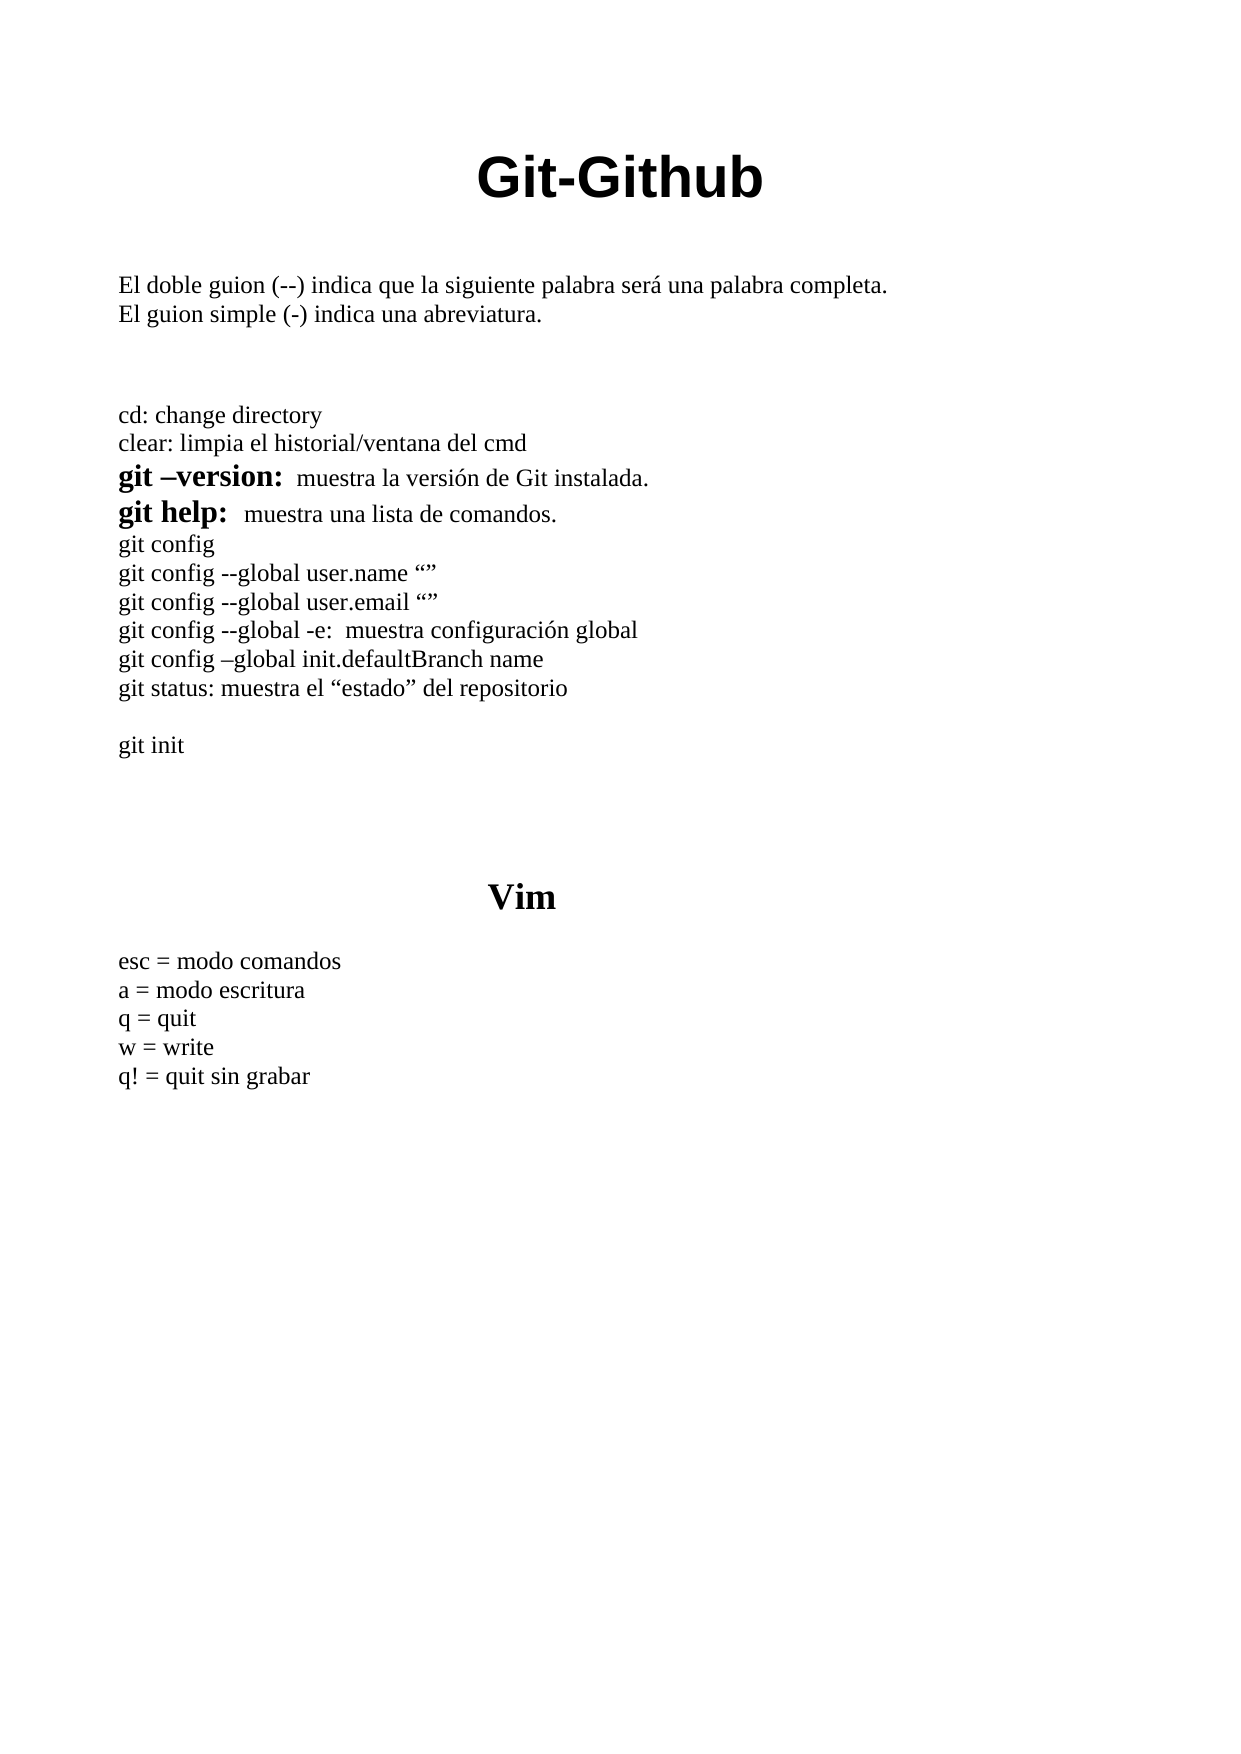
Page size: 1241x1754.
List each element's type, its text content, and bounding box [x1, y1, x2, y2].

text git help: muestra una lista de comandos. [118, 493, 1122, 529]
text git –version: muestra la versión de Git instalada. [118, 457, 1122, 493]
text git config –global init.defaultBranch name [118, 644, 1122, 673]
text q! = quit sin grabar [118, 1061, 1122, 1090]
text git config [118, 529, 1122, 558]
text w = write [118, 1032, 1122, 1061]
text cd: change directory [118, 400, 1122, 428]
text a = modo escritura [118, 975, 1122, 1003]
text git init [118, 730, 1122, 759]
text git config --global user.name “” [118, 558, 1122, 587]
text git config --global -e: muestra configuración global [118, 615, 1122, 644]
text Vim [118, 874, 1122, 917]
title Git-Github [118, 143, 1122, 210]
text esc = modo comandos [118, 946, 1122, 975]
text clear: limpia el historial/ventana del cmd [118, 428, 1122, 457]
text El doble guion (--) indica que la siguiente palabra será una palabra completa. [118, 270, 1122, 299]
text git status: muestra el “estado” del repositorio [118, 673, 1122, 702]
text El guion simple (-) indica una abreviatura. [118, 299, 1122, 328]
text git config --global user.email “” [118, 587, 1122, 615]
text q = quit [118, 1003, 1122, 1032]
